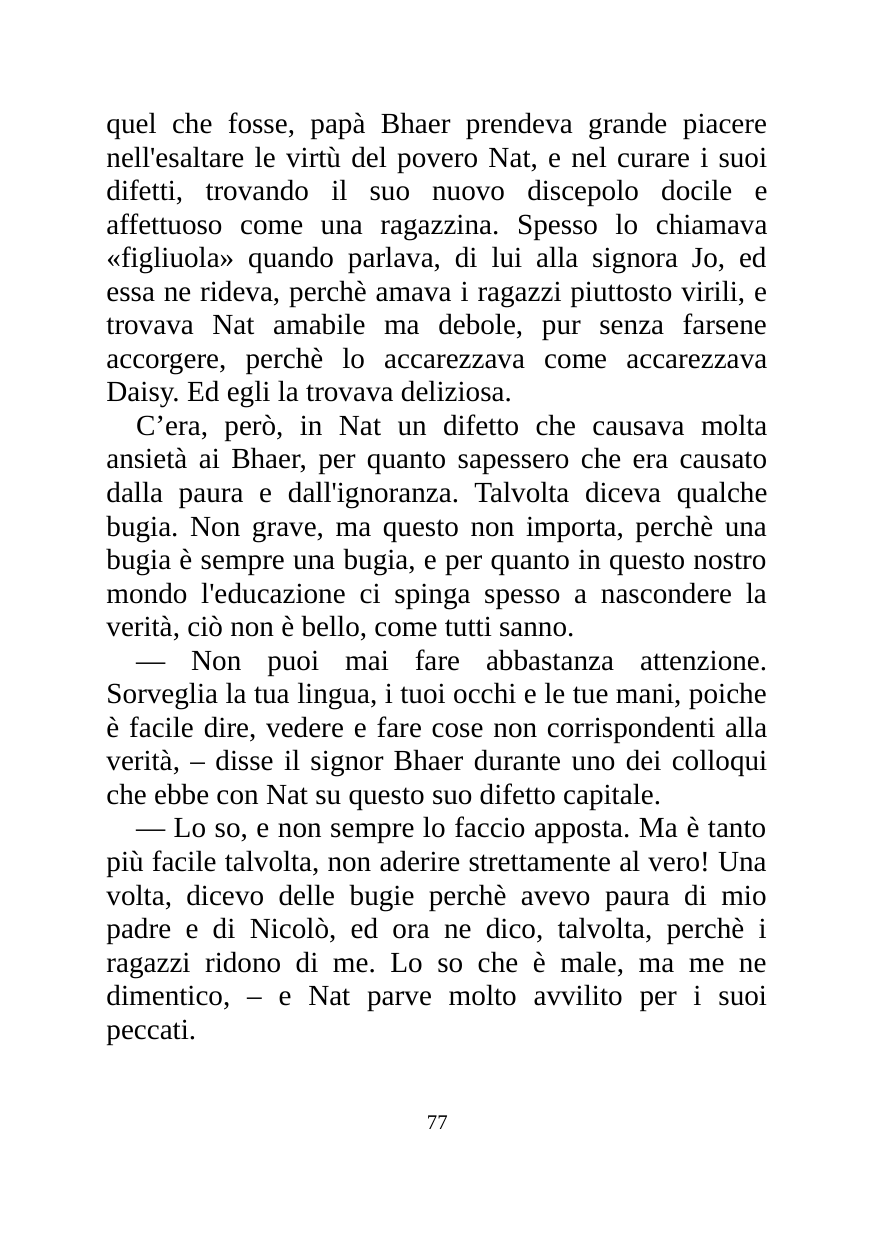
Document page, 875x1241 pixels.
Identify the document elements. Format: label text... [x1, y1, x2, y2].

text — Lo so, e non sempre lo faccio apposta. Ma è tanto più facile talvolta, non aderire strettamente al vero! Una volta, dicevo delle bugie perchè avevo paura di mio padre e di Nicolò, ed ora ne dico, talvolta, perchè i ragazzi ridono di me. Lo so che è male, ma me ne dimentico, – e Nat parve molto avvilito per i suoi peccati. [106, 811, 768, 1045]
text C’era, però, in Nat un difetto che causava molta ansietà ai Bhaer, per quanto sapessero che era causato dalla paura e dall'ignoranza. Talvolta diceva qualche bugia. Non grave, ma questo non importa, perchè una bugia è sempre una bugia, e per quanto in questo nostro mondo l'educazione ci spinga spesso a nascondere la verità, ciò non è bello, come tutti sanno. [106, 408, 768, 643]
text quel che fosse, papà Bhaer prendeva grande piacere nell'esaltare le virtù del povero Nat, e nel curare i suoi difetti, trovando il suo nuovo discepolo docile e affettuoso come una ragazzina. Spesso lo chiamava «figliuola» quando parlava, di lui alla signora Jo, ed essa ne rideva, perchè amava i ragazzi piuttosto virili, e trovava Nat amabile ma debole, pur senza farsene accorgere, perchè lo accarezzava come accarezzava Daisy. Ed egli la trovava deliziosa. [106, 106, 768, 408]
text — Non puoi mai fare abbastanza attenzione. Sorveglia la tua lingua, i tuoi occhi e le tue mani, poiche è facile dire, vedere e fare cose non corrispondenti alla verità, – disse il signor Bhaer durante uno dei colloqui che ebbe con Nat su questo suo difetto capitale. [106, 643, 768, 811]
